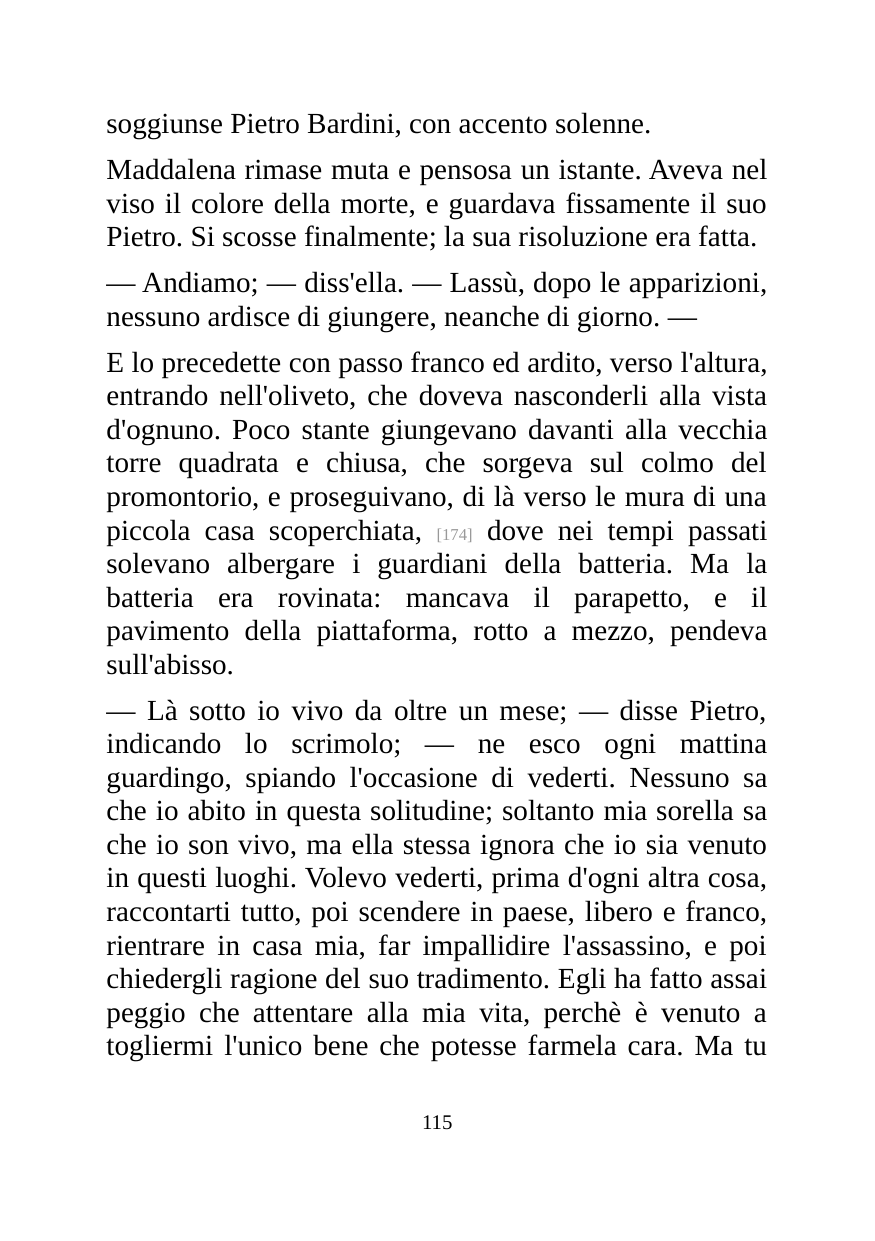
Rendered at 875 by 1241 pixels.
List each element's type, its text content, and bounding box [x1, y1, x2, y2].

text E lo precedette con passo franco ed ardito, verso l'altura, entrando nell'oliveto, che doveva nasconderli alla vista d'ognuno. Poco stante giungevano davanti alla vecchia torre quadrata e chiusa, che sorgeva sul colmo del promontorio, e proseguivano, di là verso le mura di una piccola casa scoperchiata, [174] dove nei tempi passati solevano albergare i guardiani della batteria. Ma la batteria era rovinata: mancava il parapetto, e il pavimento della piattaforma, rotto a mezzo, pendeva sull'abisso. [106, 345, 768, 680]
text soggiunse Pietro Bardini, con accento solenne. [106, 106, 768, 140]
text Maddalena rimase muta e pensosa un istante. Aveva nel viso il colore della morte, e guardava fissamente il suo Pietro. Si scosse finalmente; la sua risoluzione era fatta. [106, 152, 768, 253]
text — Andiamo; — diss'ella. — Lassù, dopo le apparizioni, nessuno ardisce di giungere, neanche di giorno. — [106, 265, 768, 332]
text — Là sotto io vivo da oltre un mese; — disse Pietro, indicando lo scrimolo; — ne esco ogni mattina guardingo, spiando l'occasione di vederti. Nessuno sa che io abito in questa solitudine; soltanto mia sorella sa che io son vivo, ma ella stessa ignora che io sia venuto in questi luoghi. Volevo vederti, prima d'ogni altra cosa, raccontarti tutto, poi scendere in paese, libero e franco, rientrare in casa mia, far impallidire l'assassino, e poi chiedergli ragione del suo tradimento. Egli ha fatto assai peggio che attentare alla mia vita, perchè è venuto a togliermi l'unico bene che potesse farmela cara. Ma tu [106, 693, 768, 1062]
